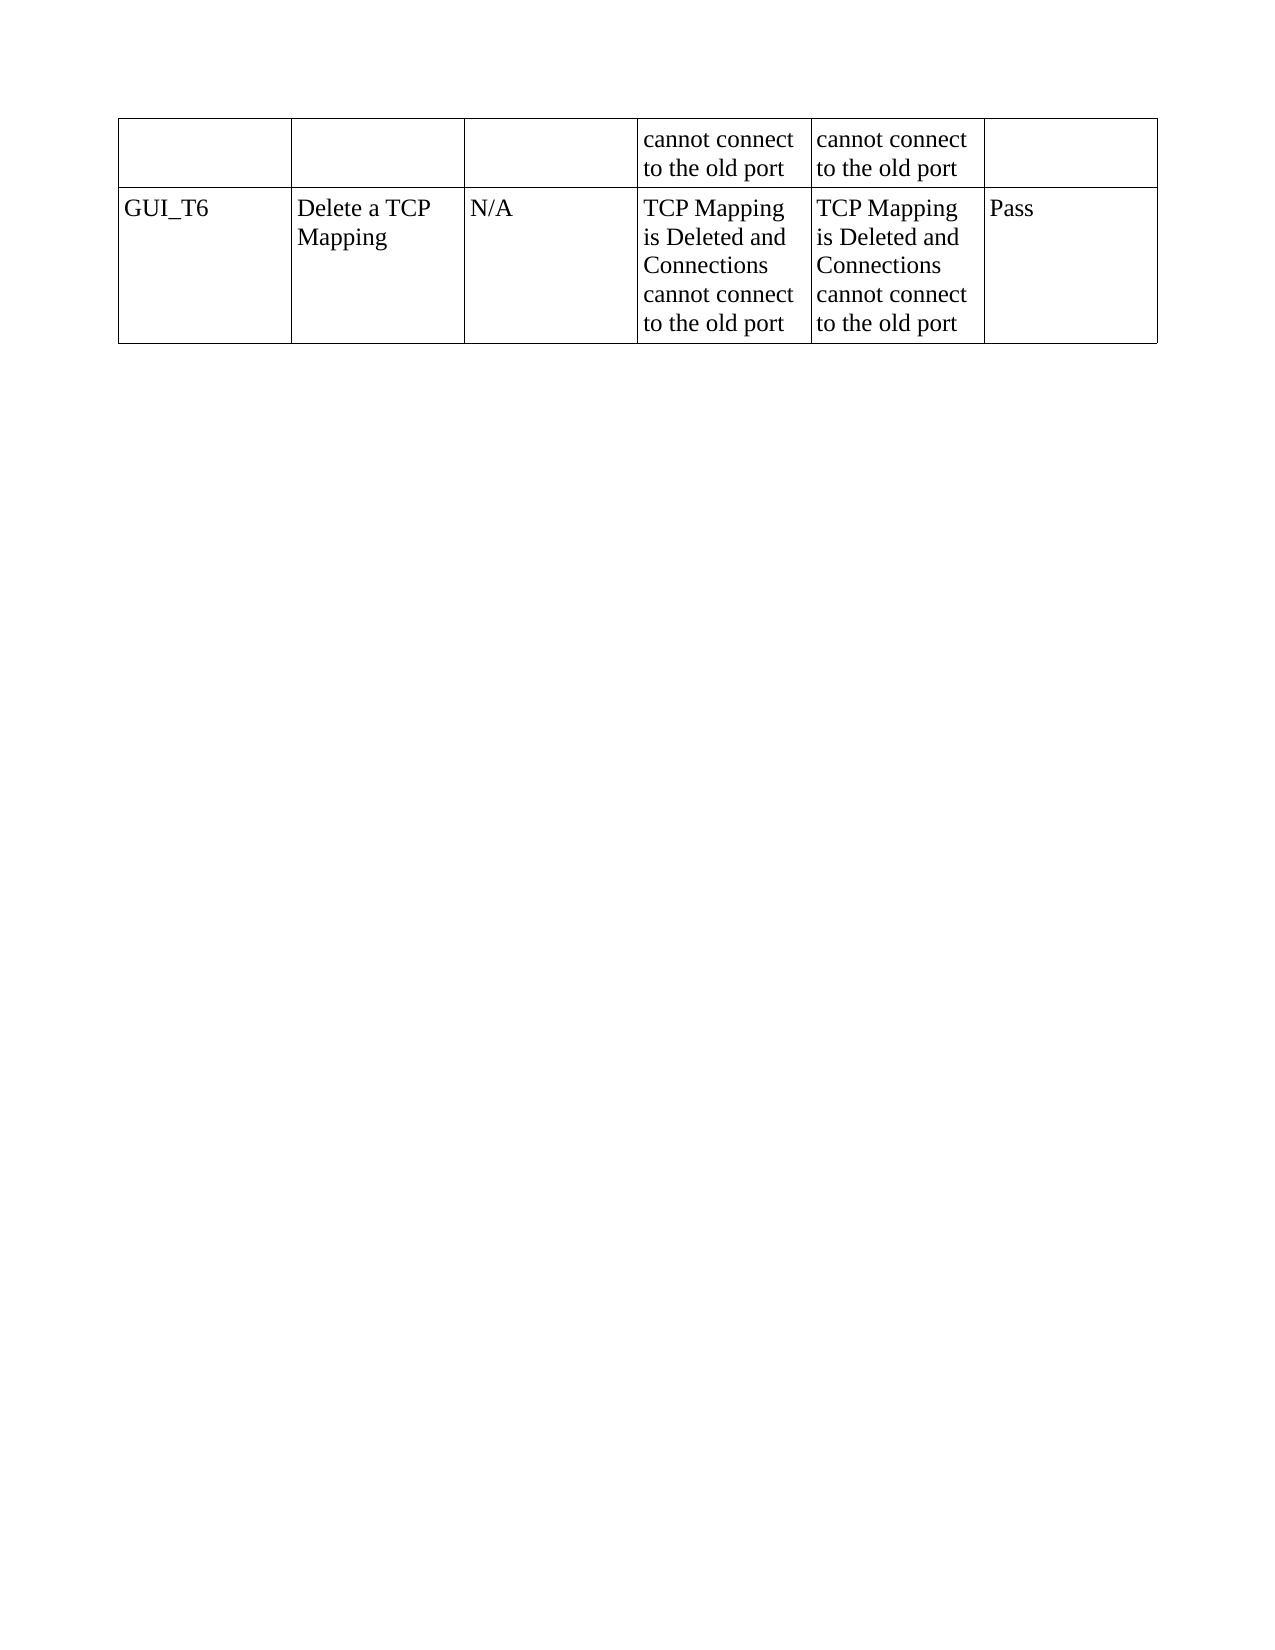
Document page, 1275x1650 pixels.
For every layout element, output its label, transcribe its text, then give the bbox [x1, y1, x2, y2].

table_cell TCP Mapping is Deleted and Connections cannot connect to the old port [638, 188, 811, 342]
table_cell cannot connect to the old port [812, 119, 984, 187]
table_cell [465, 119, 637, 187]
table_cell Pass [985, 188, 1157, 342]
table_cell GUI_T6 [119, 188, 291, 342]
table_cell TCP Mapping is Deleted and Connections cannot connect to the old port [812, 188, 984, 342]
table_cell N/A [465, 188, 637, 342]
table_cell [292, 119, 464, 187]
table_cell cannot connect to the old port [638, 119, 811, 187]
table_cell Delete a TCP Mapping [292, 188, 464, 342]
table_cell [119, 119, 291, 187]
table_cell [985, 119, 1157, 187]
